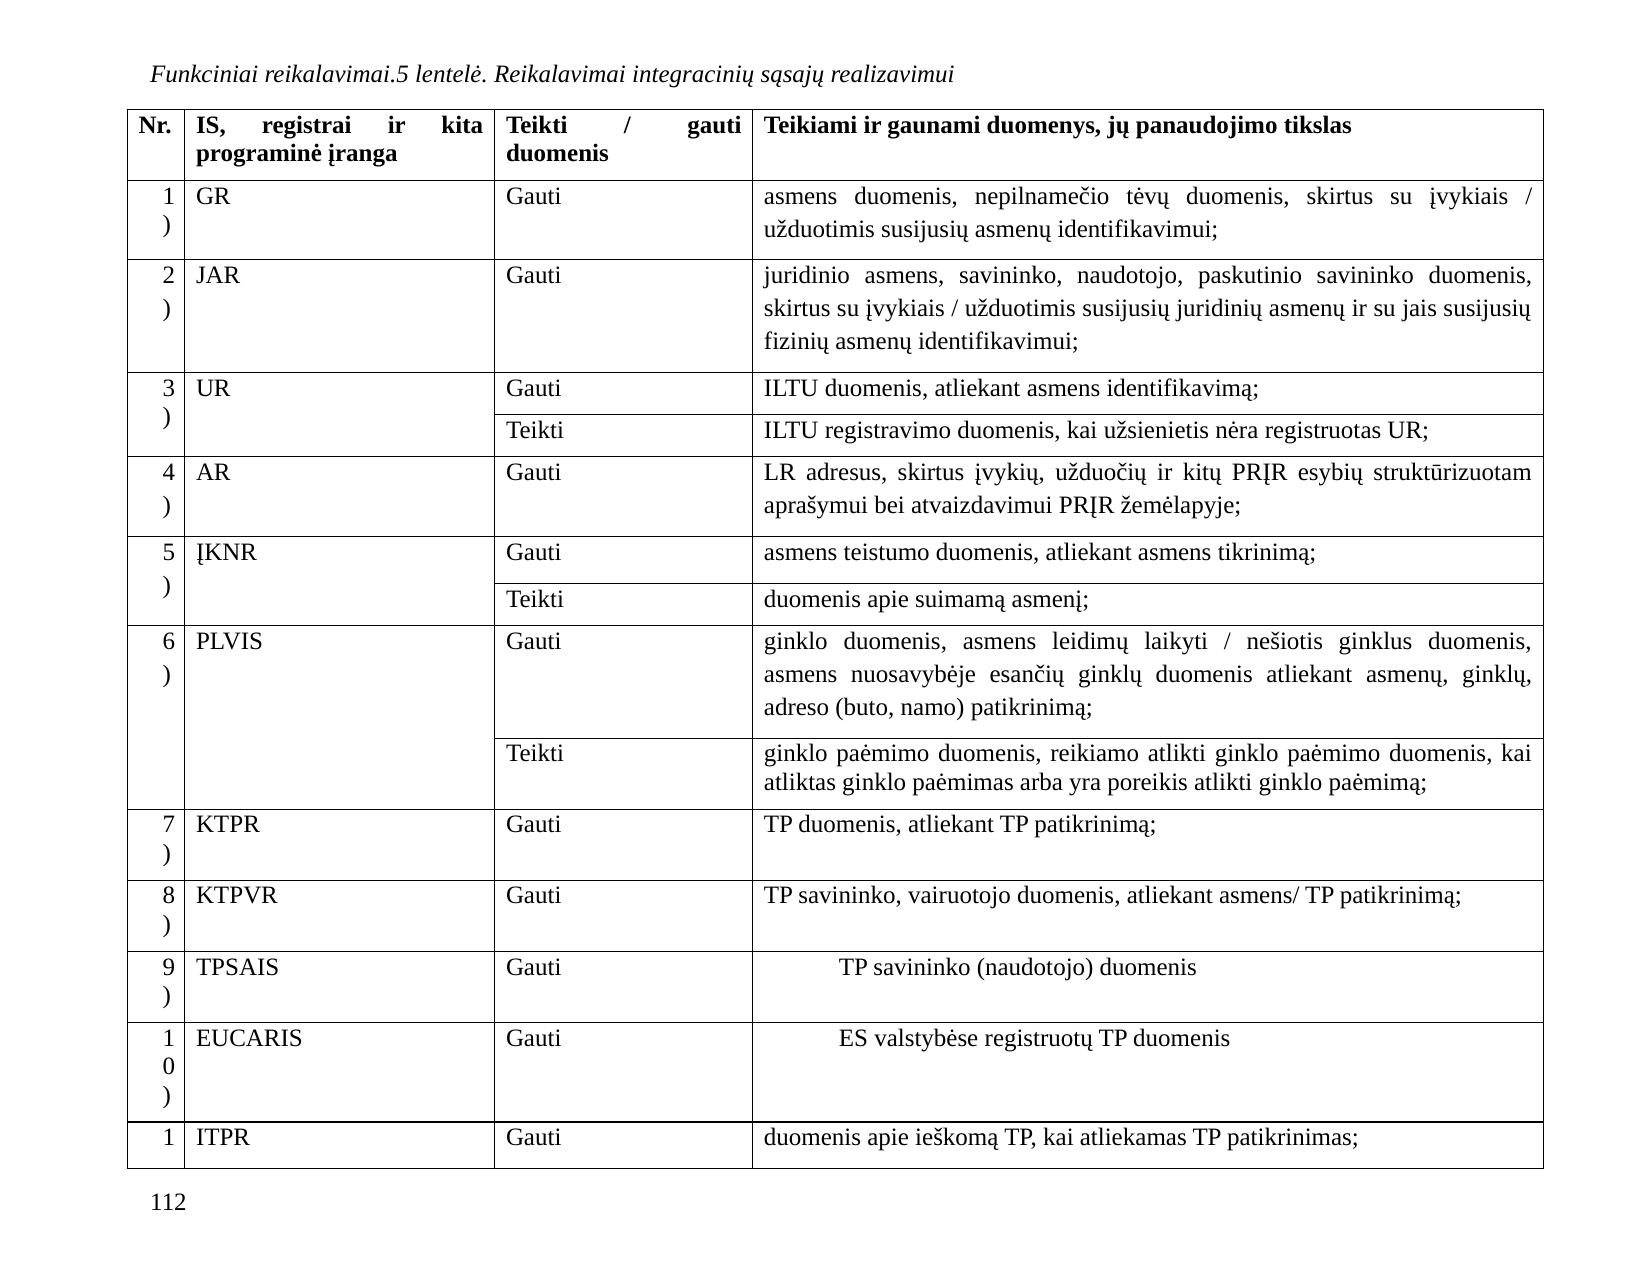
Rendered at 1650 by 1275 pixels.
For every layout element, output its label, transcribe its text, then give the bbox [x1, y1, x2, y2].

table_header Teikiami ir gaunami duomenys, jų panaudojimo tikslas [753, 110, 1543, 180]
table_cell Teikti [495, 584, 752, 625]
table_cell [128, 260, 184, 372]
table_cell GR [185, 181, 494, 259]
table_cell AR [185, 457, 494, 536]
table_cell Gauti [495, 1023, 752, 1121]
table_cell TP savininko (naudotojo) duomenis [753, 952, 1543, 1022]
table_cell ĮKNR [185, 537, 494, 625]
table_cell [128, 626, 184, 808]
table_cell duomenis apie ieškomą TP, kai atliekamas TP patikrinimas; [753, 1123, 1543, 1168]
table_cell [128, 457, 184, 536]
table_cell juridinio asmens, savininko, naudotojo, paskutinio savininko duomenis, skirtus su įvykiais / užduotimis susijusių juridinių asmenų ir su jais susijusių fizinių asmenų identifikavimui; [753, 260, 1543, 372]
table_cell Gauti [495, 881, 752, 951]
table_cell PLVIS [185, 626, 494, 808]
table_cell Gauti [495, 1123, 752, 1168]
table_cell [128, 537, 184, 625]
table_cell [128, 810, 184, 879]
table_cell ginklo paėmimo duomenis, reikiamo atlikti ginklo paėmimo duomenis, kai atliktas ginklo paėmimas arba yra poreikis atlikti ginklo paėmimą; [753, 739, 1543, 808]
table_cell TPSAIS [185, 952, 494, 1022]
table_cell [128, 881, 184, 951]
text Funkciniai reikalavimai.5 lentelė. Reikalavimai integracinių sąsajų realizavimui [150, 59, 1500, 88]
table_cell [128, 181, 184, 259]
table_cell TP savininko, vairuotojo duomenis, atliekant asmens/ TP patikrinimą; [753, 881, 1543, 951]
table_cell Gauti [495, 626, 752, 737]
table_cell Gauti [495, 373, 752, 414]
table_cell ginklo duomenis, asmens leidimų laikyti / nešiotis ginklus duomenis, asmens nuosavybėje esančių ginklų duomenis atliekant asmenų, ginklų, adreso (buto, namo) patikrinimą; [753, 626, 1543, 737]
table_cell Gauti [495, 181, 752, 259]
table_cell TP duomenis, atliekant TP patikrinimą; [753, 810, 1543, 879]
table_cell UR [185, 373, 494, 456]
table_cell [128, 373, 184, 456]
table_header Nr. [128, 110, 184, 180]
table_cell EUCARIS [185, 1023, 494, 1121]
table_cell ITPR [185, 1123, 494, 1168]
table_cell [128, 1123, 184, 1168]
table_header IS, registrai ir kita programinė įranga [185, 110, 494, 180]
table_cell ILTU registravimo duomenis, kai užsienietis nėra registruotas UR; [753, 415, 1543, 456]
table_cell Gauti [495, 537, 752, 583]
table_cell Gauti [495, 810, 752, 879]
table_cell KTPR [185, 810, 494, 879]
table_header Teikti / gauti duomenis [495, 110, 752, 180]
table_cell Gauti [495, 260, 752, 372]
table_cell Gauti [495, 457, 752, 536]
table_cell asmens teistumo duomenis, atliekant asmens tikrinimą; [753, 537, 1543, 583]
table_cell JAR [185, 260, 494, 372]
table_cell [128, 1023, 184, 1121]
table_cell KTPVR [185, 881, 494, 951]
table_cell duomenis apie suimamą asmenį; [753, 584, 1543, 625]
table_cell ILTU duomenis, atliekant asmens identifikavimą; [753, 373, 1543, 414]
table_cell Teikti [495, 739, 752, 808]
table_cell ES valstybėse registruotų TP duomenis [753, 1023, 1543, 1121]
table_cell Gauti [495, 952, 752, 1022]
table_cell LR adresus, skirtus įvykių, užduočių ir kitų PRĮR esybių struktūrizuotam aprašymui bei atvaizdavimui PRĮR žemėlapyje; [753, 457, 1543, 536]
table_cell asmens duomenis, nepilnamečio tėvų duomenis, skirtus su įvykiais / užduotimis susijusių asmenų identifikavimui; [753, 181, 1543, 259]
table_cell [128, 952, 184, 1022]
table_cell Teikti [495, 415, 752, 456]
